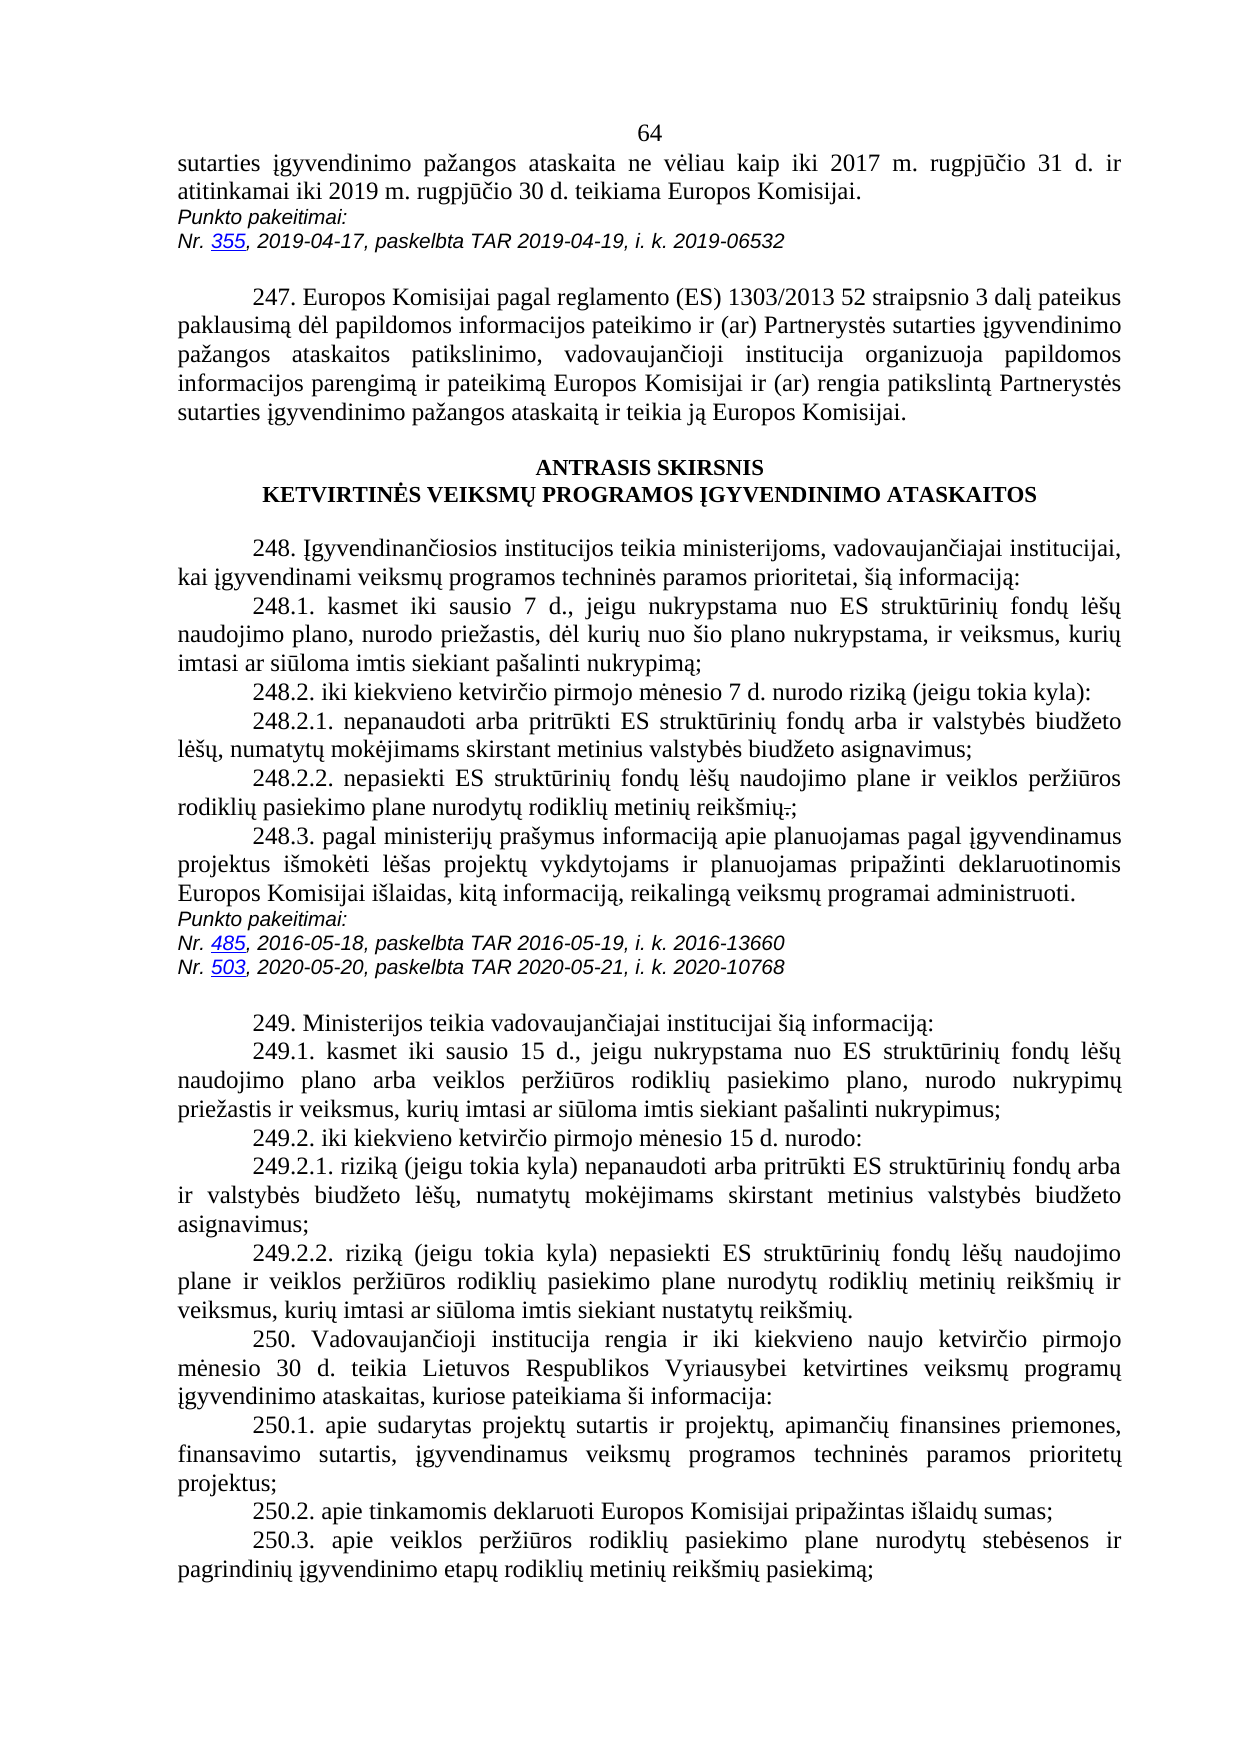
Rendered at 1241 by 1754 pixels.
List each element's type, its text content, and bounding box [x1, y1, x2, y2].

text 249.1. kasmet iki sausio 15 d., jeigu nukrypstama nuo ES struktūrinių fondų lėšų naudojimo plano arba veiklos peržiūros rodiklių pasiekimo plano, nurodo nukrypimų priežastis ir veiksmus, kurių imtasi ar siūloma imtis siekiant pašalinti nukrypimus; [177, 1036, 1122, 1123]
text 250.1. apie sudarytas projektų sutartis ir projektų, apimančių finansines priemones, finansavimo sutartis, įgyvendinamus veiksmų programos techninės paramos prioritetų projektus; [177, 1410, 1122, 1496]
text sutarties įgyvendinimo pažangos ataskaita ne vėliau kaip iki 2017 m. rugpjūčio 31 d. ir atitinkamai iki 2019 m. rugpjūčio 30 d. teikiama Europos Komisijai. [177, 148, 1122, 205]
text Nr. 503, 2020-05-20, paskelbta TAR 2020-05-21, i. k. 2020-10768 [177, 955, 1122, 979]
text 248.2.2. nepasiekti ES struktūrinių fondų lėšų naudojimo plane ir veiklos peržiūros rodiklių pasiekimo plane nurodytų rodiklių metinių reikšmių.; [177, 763, 1122, 821]
text 247. Europos Komisijai pagal reglamento (ES) 1303/2013 52 straipsnio 3 dalį pateikus paklausimą dėl papildomos informacijos pateikimo ir (ar) Partnerystės sutarties įgyvendinimo pažangos ataskaitos patikslinimo, vadovaujančioji institucija organizuoja papildomos informacijos parengimą ir pateikimą Europos Komisijai ir (ar) rengia patikslintą Partnerystės sutarties įgyvendinimo pažangos ataskaitą ir teikia ją Europos Komisijai. [177, 282, 1122, 426]
text 249.2.2. riziką (jeigu tokia kyla) nepasiekti ES struktūrinių fondų lėšų naudojimo plane ir veiklos peržiūros rodiklių pasiekimo plane nurodytų rodiklių metinių reikšmių ir veiksmus, kurių imtasi ar siūloma imtis siekiant nustatytų reikšmių. [177, 1238, 1122, 1324]
text 249.2.1. riziką (jeigu tokia kyla) nepanaudoti arba pritrūkti ES struktūrinių fondų arba ir valstybės biudžeto lėšų, numatytų mokėjimams skirstant metinius valstybės biudžeto asignavimus; [177, 1151, 1122, 1238]
text 249.2. iki kiekvieno ketvirčio pirmojo mėnesio 15 d. nurodo: [177, 1123, 1122, 1151]
text 248.2. iki kiekvieno ketvirčio pirmojo mėnesio 7 d. nurodo riziką (jeigu tokia kyla): [177, 677, 1122, 706]
text 248.2.1. nepanaudoti arba pritrūkti ES struktūrinių fondų arba ir valstybės biudžeto lėšų, numatytų mokėjimams skirstant metinius valstybės biudžeto asignavimus; [177, 706, 1122, 763]
text 249. Ministerijos teikia vadovaujančiajai institucijai šią informaciją: [177, 1008, 1122, 1036]
subtitle ANTRASIS SKIRSNIS [177, 454, 1122, 481]
text 250. Vadovaujančioji institucija rengia ir iki kiekvieno naujo ketvirčio pirmojo mėnesio 30 d. teikia Lietuvos Respublikos Vyriausybei ketvirtines veiksmų programų įgyvendinimo ataskaitas, kuriose pateikiama ši informacija: [177, 1324, 1122, 1410]
text Punkto pakeitimai: [177, 907, 1122, 931]
text 248. Įgyvendinančiosios institucijos teikia ministerijoms, vadovaujančiajai institucijai, kai įgyvendinami veiksmų programos techninės paramos prioritetai, šią informaciją: [177, 533, 1122, 591]
text 250.2. apie tinkamomis deklaruoti Europos Komisijai pripažintas išlaidų sumas; [177, 1496, 1122, 1525]
text 248.3. pagal ministerijų prašymus informaciją apie planuojamas pagal įgyvendinamus projektus išmokėti lėšas projektų vykdytojams ir planuojamas pripažinti deklaruotinomis Europos Komisijai išlaidas, kitą informaciją, reikalingą veiksmų programai administruoti. [177, 821, 1122, 907]
text 248.1. kasmet iki sausio 7 d., jeigu nukrypstama nuo ES struktūrinių fondų lėšų naudojimo plano, nurodo priežastis, dėl kurių nuo šio plano nukrypstama, ir veiksmus, kurių imtasi ar siūloma imtis siekiant pašalinti nukrypimą; [177, 591, 1122, 677]
text Nr. 485, 2016-05-18, paskelbta TAR 2016-05-19, i. k. 2016-13660 [177, 931, 1122, 955]
text 250.3. apie veiklos peržiūros rodiklių pasiekimo plane nurodytų stebėsenos ir pagrindinių įgyvendinimo etapų rodiklių metinių reikšmių pasiekimą; [177, 1525, 1122, 1583]
text KETVIRTINĖS VEIKSMŲ PROGRAMOS ĮGYVENDINIMO ATASKAITOS [177, 481, 1122, 507]
text Punkto pakeitimai: [177, 205, 1122, 229]
text Nr. 355, 2019-04-17, paskelbta TAR 2019-04-19, i. k. 2019-06532 [177, 229, 1122, 253]
